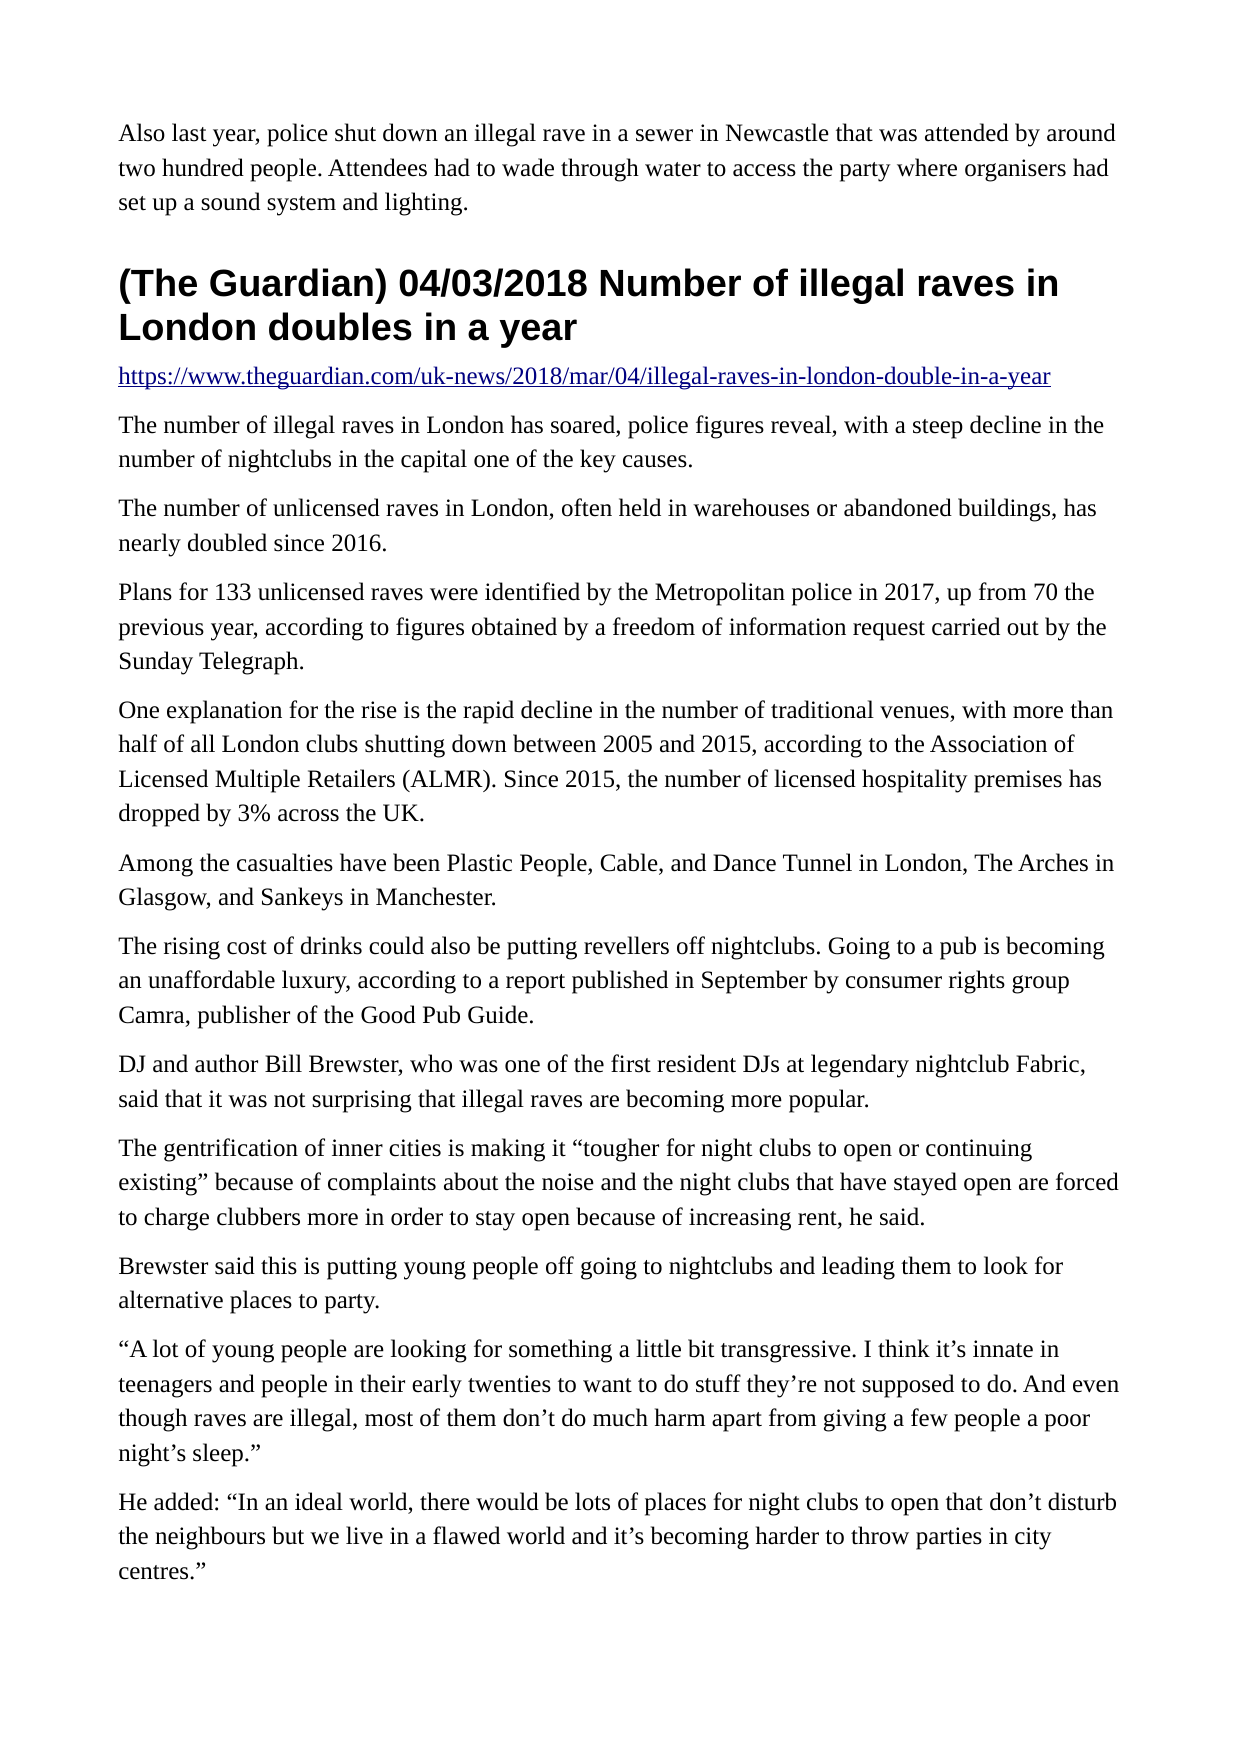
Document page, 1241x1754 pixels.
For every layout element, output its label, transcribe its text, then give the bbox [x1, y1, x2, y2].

subtitle (The Guardian) 04/03/2018 Number of illegal raves in London doubles in a year [118, 261, 1122, 348]
text Plans for 133 unlicensed raves were identified by the Metropolitan police in 2017, up from 70 the previous year, according to figures obtained by a freedom of information request carried out by the Sunday Telegraph. [118, 577, 1122, 675]
text The rising cost of drinks could also be putting revellers off nightclubs. Going to a pub is becoming an unaffordable luxury, according to a report published in September by consumer rights group Camra, publisher of the Good Pub Guide. [118, 931, 1122, 1029]
text The gentrification of inner cities is making it “tougher for night clubs to open or continuing existing” because of complaints about the noise and the night clubs that have stayed open are forced to charge clubbers more in order to stay open because of increasing rent, he said. [118, 1133, 1122, 1230]
text The number of illegal raves in London has soared, police figures reveal, with a steep decline in the number of nightclubs in the capital one of the key causes. [118, 410, 1122, 473]
text DJ and author Bill Brewster, who was one of the first resident DJs at legendary nightclub Fabric, said that it was not surprising that illegal raves are becoming more popular. [118, 1049, 1122, 1112]
text “A lot of young people are looking for something a little bit transgressive. I think it’s innate in teenagers and people in their early twenties to want to do stuff they’re not supposed to do. And even though raves are illegal, most of them don’t do much harm apart from giving a few people a poor night’s sleep.” [118, 1334, 1122, 1466]
text https://www.theguardian.com/uk-news/2018/mar/04/illegal-raves-in-london-double-in-a-year [118, 361, 1122, 390]
text The number of unlicensed raves in London, often held in warehouses or abandoned buildings, has nearly doubled since 2016. [118, 493, 1122, 557]
text Also last year, police shut down an illegal rave in a sewer in Newcastle that was attended by around two hundred people. Attendees had to wade through water to access the party where organisers had set up a sound system and lighting. [118, 118, 1122, 216]
text Among the casualties have been Plastic People, Cable, and Dance Tunnel in London, The Arches in Glasgow, and Sankeys in Manchester. [118, 848, 1122, 911]
text Brewster said this is putting young people off going to nightclubs and leading them to look for alternative places to party. [118, 1251, 1122, 1314]
text He added: “In an ideal world, there would be lots of places for night clubs to open that don’t disturb the neighbours but we live in a flawed world and it’s becoming harder to throw parties in city centres.” [118, 1487, 1122, 1584]
text One explanation for the rise is the rapid decline in the number of traditional venues, with more than half of all London clubs shutting down between 2005 and 2015, according to the Association of Licensed Multiple Retailers (ALMR). Since 2015, the number of licensed hospitality premises has dropped by 3% across the UK. [118, 695, 1122, 827]
